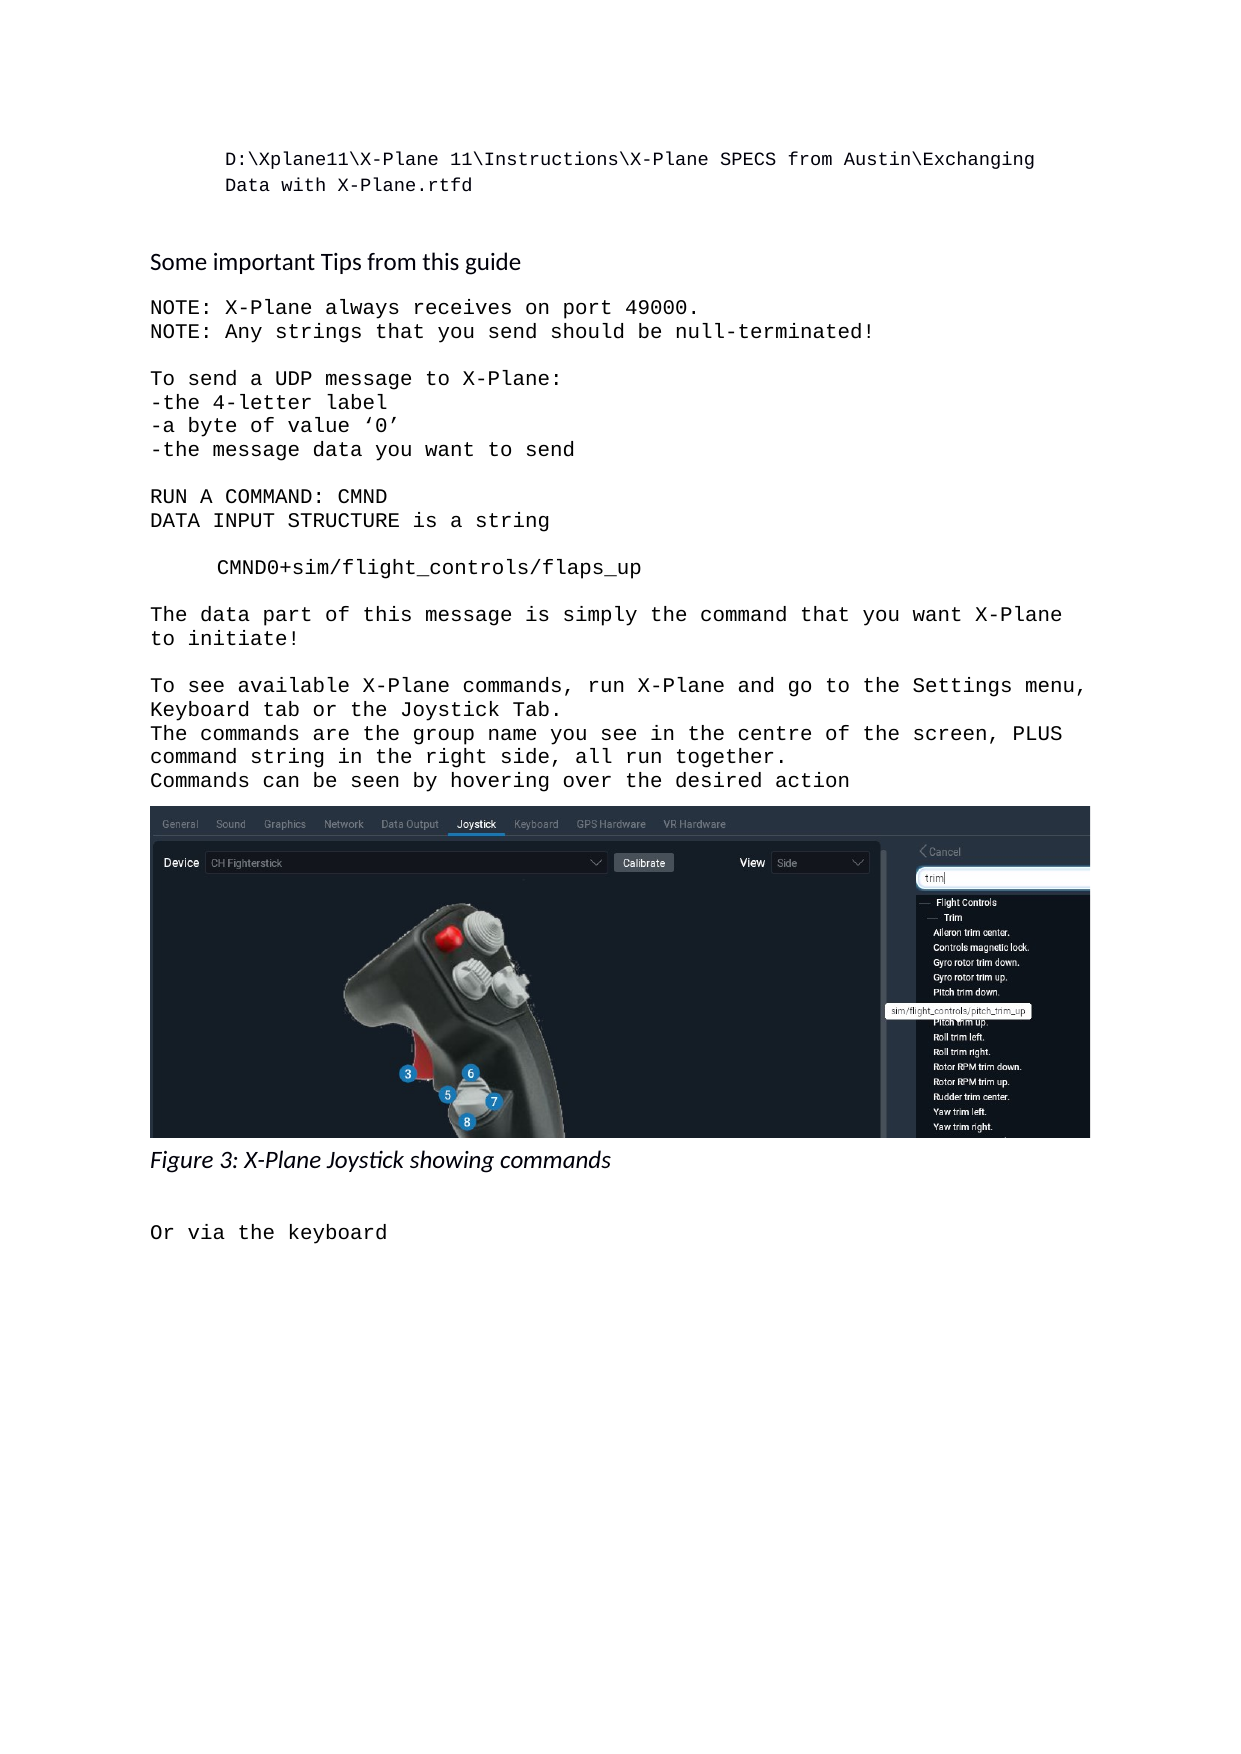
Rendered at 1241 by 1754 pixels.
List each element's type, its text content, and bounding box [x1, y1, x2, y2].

text -the message data you want to send [150, 439, 1090, 463]
text NOTE: X-Plane always receives on port 49000. [150, 297, 1090, 321]
text To see available X-Plane commands, run X-Plane and go to the Settings menu, Keyboard tab or the Joystick Tab. [150, 675, 1090, 723]
text Commands can be seen by hovering over the desired action [150, 770, 1090, 794]
text DATA INPUT STRUCTURE is a string [150, 510, 1090, 533]
text Some important Tips from this guide [150, 246, 1090, 276]
text Or via the keyboard [150, 1222, 1090, 1246]
text To send a UDP message to X-Plane: [150, 368, 1090, 392]
text NOTE: Any strings that you send should be null-terminated! [150, 321, 1090, 344]
text RUN A COMMAND: CMND [150, 486, 1090, 510]
text -the 4-letter label [150, 392, 1090, 415]
text CMND0+sim/flight_controls/flaps_up [150, 557, 1090, 581]
picture [150, 806, 1091, 1138]
text -a byte of value ‘0’ [150, 415, 1090, 439]
text The commands are the group name you see in the centre of the screen, PLUS command string in the right side, all run together. [150, 723, 1090, 770]
text The data part of this message is simply the command that you want X-Plane to initiate! [150, 604, 1090, 652]
text D:\Xplane11\X-Plane 11\Instructions\X-Plane SPECS from Austin\Exchanging Data with X-Plane.rtfd [225, 150, 1090, 197]
text Figure 3: X-Plane Joystick showing commands [150, 1138, 1090, 1175]
